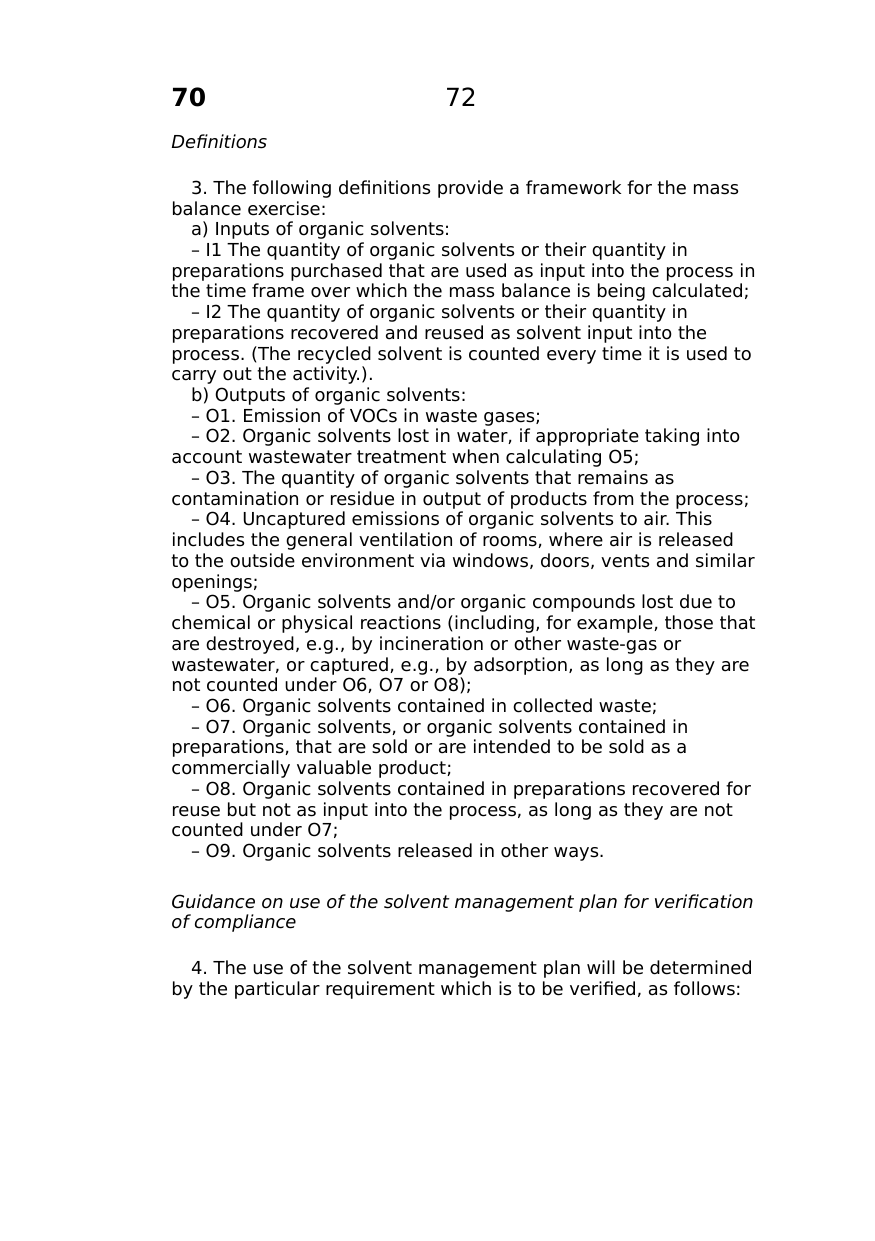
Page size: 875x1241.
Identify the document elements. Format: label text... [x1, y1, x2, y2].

text b) Outputs of organic solvents: [171, 385, 756, 406]
text – I1 The quantity of organic solvents or their quantity in preparations purchased that are used as input into the process in the time frame over which the mass balance is being calculated; [171, 240, 756, 302]
text – O9. Organic solvents released in other ways. [171, 841, 756, 862]
text – O5. Organic solvents and/or organic compounds lost due to chemical or physical reactions (including, for example, those that are destroyed, e.g., by incineration or other waste-gas or wastewater, or captured, e.g., by adsorption, as long as they are not counted under O6, O7 or O8); [171, 592, 756, 696]
text – O3. The quantity of organic solvents that remains as contamination or residue in output of products from the process; [171, 468, 756, 509]
text a) Inputs of organic solvents: [171, 219, 756, 240]
text 3. The following definitions provide a framework for the mass balance exercise: [171, 178, 756, 219]
text – O2. Organic solvents lost in water, if appropriate taking into account wastewater treatment when calculating O5; [171, 426, 756, 468]
text – I2 The quantity of organic solvents or their quantity in preparations recovered and reused as solvent input into the process. (The recycled solvent is counted every time it is used to carry out the activity.). [171, 302, 756, 385]
text 4. The use of the solvent management plan will be determined by the particular requirement which is to be verified, as follows: [171, 958, 756, 999]
text – O7. Organic solvents, or organic solvents contained in preparations, that are sold or are intended to be sold as a commercially valuable product; [171, 717, 756, 779]
text – O1. Emission of VOCs in waste gases; [171, 406, 756, 426]
subtitle Definitions [171, 132, 756, 153]
subtitle Guidance on use of the solvent management plan for verification of compliance [171, 892, 756, 933]
text – O8. Organic solvents contained in preparations recovered for reuse but not as input into the process, as long as they are not counted under O7; [171, 779, 756, 841]
text – O4. Uncaptured emissions of organic solvents to air. This includes the general ventilation of rooms, where air is released to the outside environment via windows, doors, vents and similar openings; [171, 509, 756, 592]
text – O6. Organic solvents contained in collected waste; [171, 696, 756, 717]
